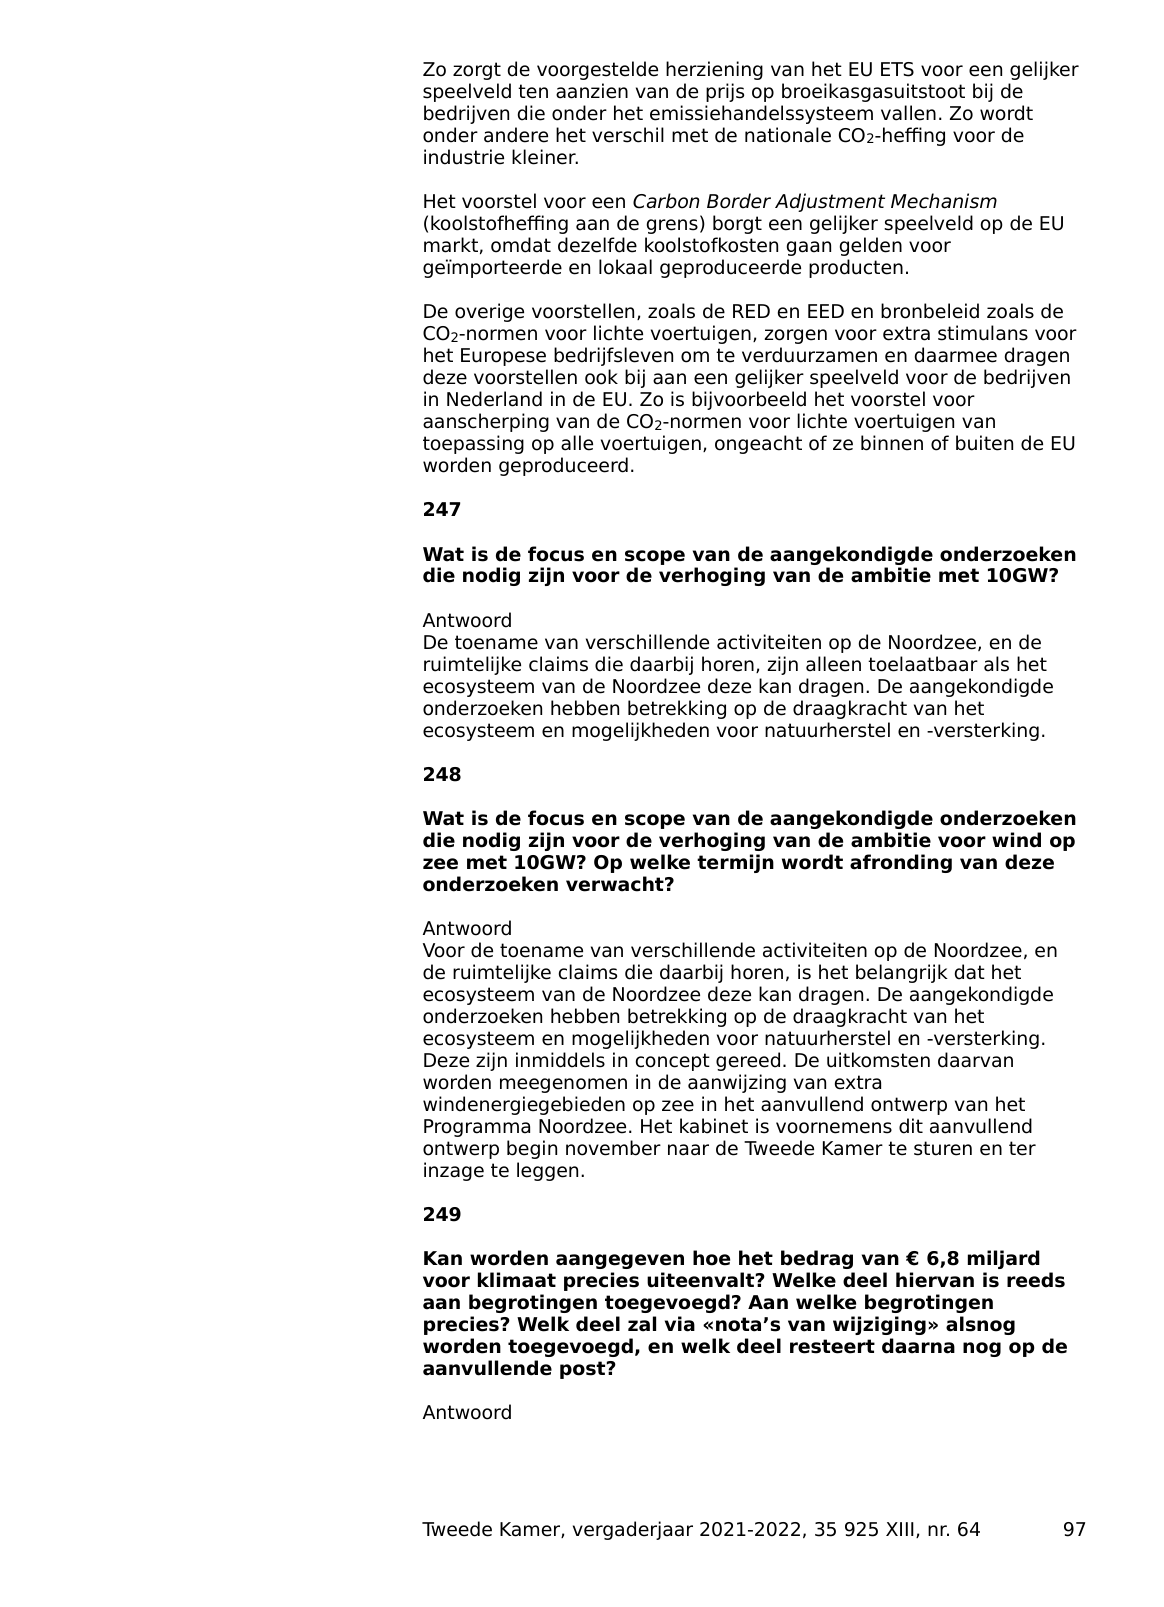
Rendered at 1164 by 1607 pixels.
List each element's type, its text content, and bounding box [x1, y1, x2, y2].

text Voor de toename van verschillende activiteiten op de Noordzee, en de ruimtelijke claims die daarbij horen, is het belangrijk dat het ecosysteem van de Noordzee deze kan dragen. De aangekondigde onderzoeken hebben betrekking op de draagkracht van het ecosysteem en mogelijkheden voor natuurherstel en -versterking. Deze zijn inmiddels in concept gereed. De uitkomsten daarvan worden meegenomen in de aanwijzing van extra windenergiegebieden op zee in het aanvullend ontwerp van het Programma Noordzee. Het kabinet is voornemens dit aanvullend ontwerp begin november naar de Tweede Kamer te sturen en ter inzage te leggen. [422, 940, 1087, 1182]
text Antwoord [422, 1402, 1087, 1424]
subtitle 247 [422, 499, 1087, 521]
subtitle 248 [422, 764, 1087, 786]
text De toename van verschillende activiteiten op de Noordzee, en de ruimtelijke claims die daarbij horen, zijn alleen toelaatbaar als het ecosysteem van de Noordzee deze kan dragen. De aangekondigde onderzoeken hebben betrekking op de draagkracht van het ecosysteem en mogelijkheden voor natuurherstel en -versterking. [422, 632, 1087, 741]
text Antwoord [422, 609, 1087, 632]
text Kan worden aangegeven hoe het bedrag van € 6,8 miljard voor klimaat precies uiteenvalt? Welke deel hiervan is reeds aan begrotingen toegevoegd? Aan welke begrotingen precies? Welk deel zal via «nota’s van wijziging» alsnog worden toegevoegd, en welk deel resteert daarna nog op de aanvullende post? [422, 1248, 1087, 1380]
text Wat is de focus en scope van de aangekondigde onderzoeken die nodig zijn voor de verhoging van de ambitie voor wind op zee met 10GW? Op welke termijn wordt afronding van deze onderzoeken verwacht? [422, 808, 1087, 896]
text Wat is de focus en scope van de aangekondigde onderzoeken die nodig zijn voor de verhoging van de ambitie met 10GW? [422, 543, 1087, 587]
text Zo zorgt de voorgestelde herziening van het EU ETS voor een gelijker speelveld ten aanzien van de prijs op broeikasgasuitstoot bij de bedrijven die onder het emissiehandelssysteem vallen. Zo wordt onder andere het verschil met de nationale CO2-heffing voor de industrie kleiner. [422, 59, 1087, 169]
subtitle 249 [422, 1204, 1087, 1226]
text Antwoord [422, 918, 1087, 940]
text Het voorstel voor een Carbon Border Adjustment Mechanism (koolstofheffing aan de grens) borgt een gelijker speelveld op de EU markt, omdat dezelfde koolstofkosten gaan gelden voor geïmporteerde en lokaal geproduceerde producten. [422, 191, 1087, 279]
text De overige voorstellen, zoals de RED en EED en bronbeleid zoals de CO2-normen voor lichte voertuigen, zorgen voor extra stimulans voor het Europese bedrijfsleven om te verduurzamen en daarmee dragen deze voorstellen ook bij aan een gelijker speelveld voor de bedrijven in Nederland in de EU. Zo is bijvoorbeeld het voorstel voor aanscherping van de CO2-normen voor lichte voertuigen van toepassing op alle voertuigen, ongeacht of ze binnen of buiten de EU worden geproduceerd. [422, 301, 1087, 477]
